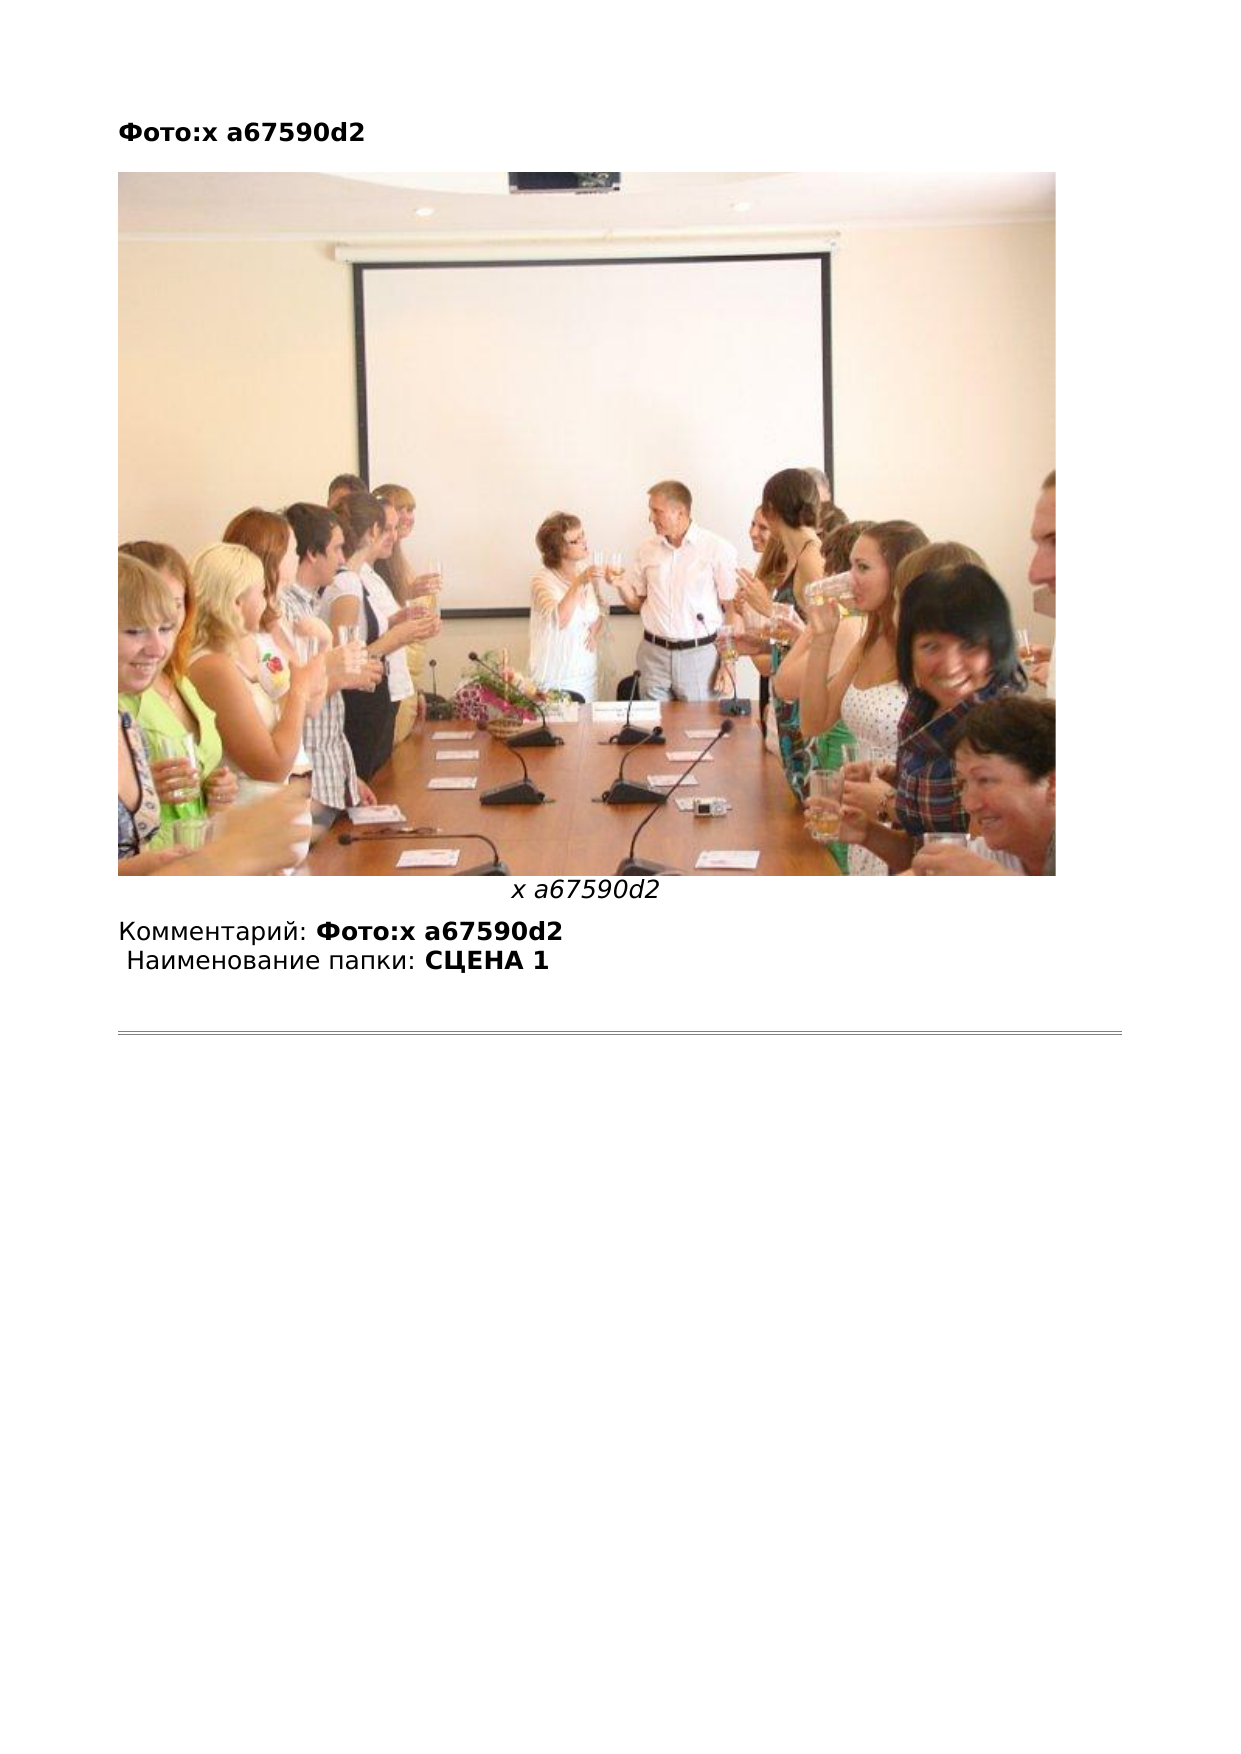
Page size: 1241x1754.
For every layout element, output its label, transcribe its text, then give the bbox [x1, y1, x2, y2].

picture [118, 172, 1056, 876]
text x a67590d2 [118, 876, 1056, 904]
subtitle Фото:x a67590d2 [118, 118, 1122, 147]
text Комментарий: Фото:x a67590d2 Наименование папки: СЦЕНА 1 [118, 917, 1122, 1004]
